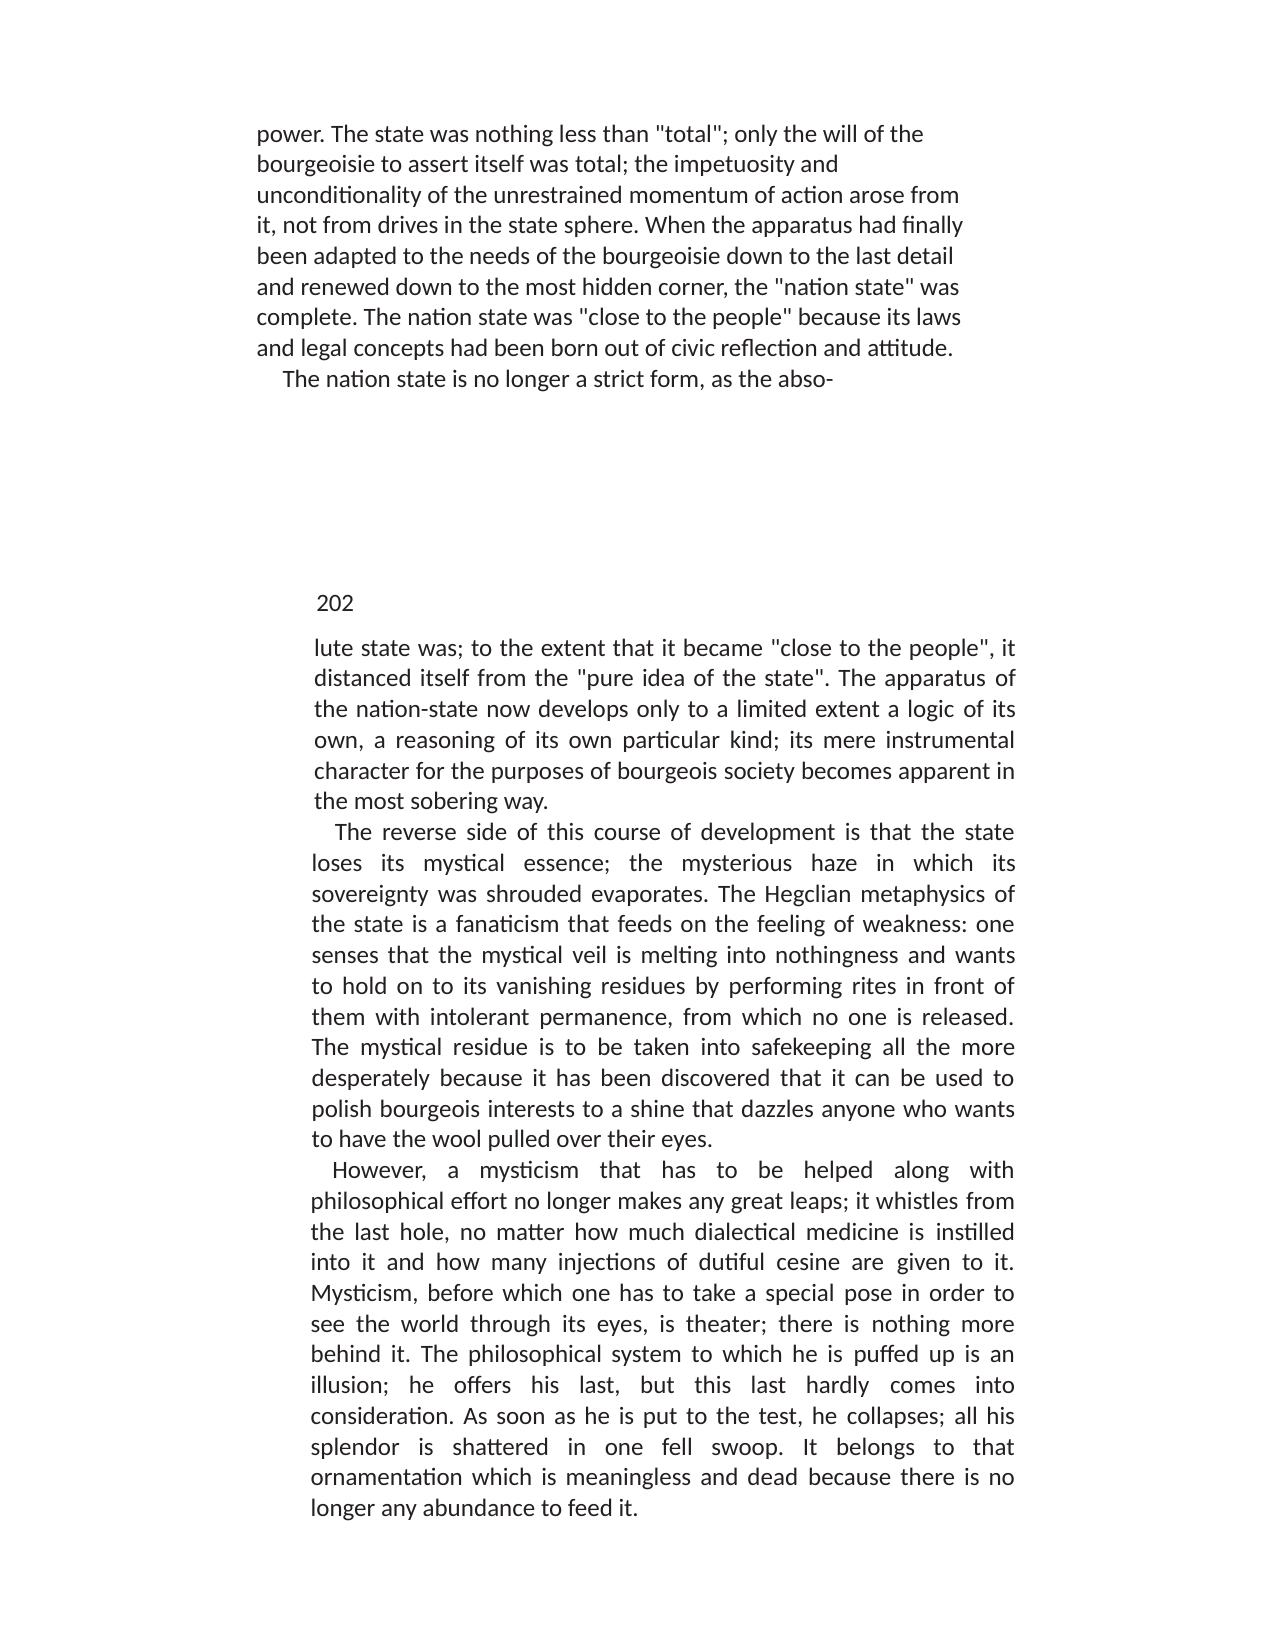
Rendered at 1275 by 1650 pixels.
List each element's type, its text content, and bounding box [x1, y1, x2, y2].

text However, a mysticism that has to be helped along with philosophical effort no longer makes any great leaps; it whistles from the last hole, no matter how much dialectical medicine is instilled into it and how many injections of dutiful cesine are given to it. Mysticism, before which one has to take a special pose in order to see the world through its eyes, is theater; there is nothing more behind it. The philosophical system to which he is puffed up is an illusion; he offers his last, but this last hardly comes into consideration. As soon as he is put to the test, he collapses; all his splendor is shattered in one fell swoop. It belongs to that ornamentation which is meaningless and dead because there is no longer any abundance to feed it. [310, 1154, 1015, 1523]
text power. The state was nothing less than "total"; only the will of the bourgeoisie to assert itself was total; the impetuosity and unconditionality of the unrestrained momentum of action arose from it, not from drives in the state sphere. When the apparatus had finally been adapted to the needs of the bourgeoisie down to the last detail and renewed down to the most hidden corner, the "nation state" was complete. The nation state was "close to the people" because its laws and legal concepts had been born out of civic reflection and attitude. [256, 118, 964, 362]
text The reverse side of this course of development is that the state loses its mystical essence; the mysterious haze in which its sovereignty was shrouded evaporates. The Hegclian metaphysics of the state is a fanaticism that feeds on the feeling of weakness: one senses that the mystical veil is melting into nothingness and wants to hold on to its vanishing residues by performing rites in front of them with intolerant permanence, from which no one is released. The mystical residue is to be taken into safekeeping all the more desperately because it has been discovered that it can be used to polish bourgeois interests to a shine that dazzles anyone who wants to have the wool pulled over their eyes. [311, 816, 1016, 1154]
text The nation state is no longer a strict form, as the abso- [282, 363, 1157, 393]
text lute state was; to the extent that it became "close to the people", it distanced itself from the "pure idea of the state". The apparatus of the nation-state now develops only to a limited extent a logic of its own, a reasoning of its own particular kind; its mere instrumental character for the purposes of bourgeois society becomes apparent in the most sobering way. [314, 632, 1016, 816]
text 202 [316, 587, 1157, 617]
